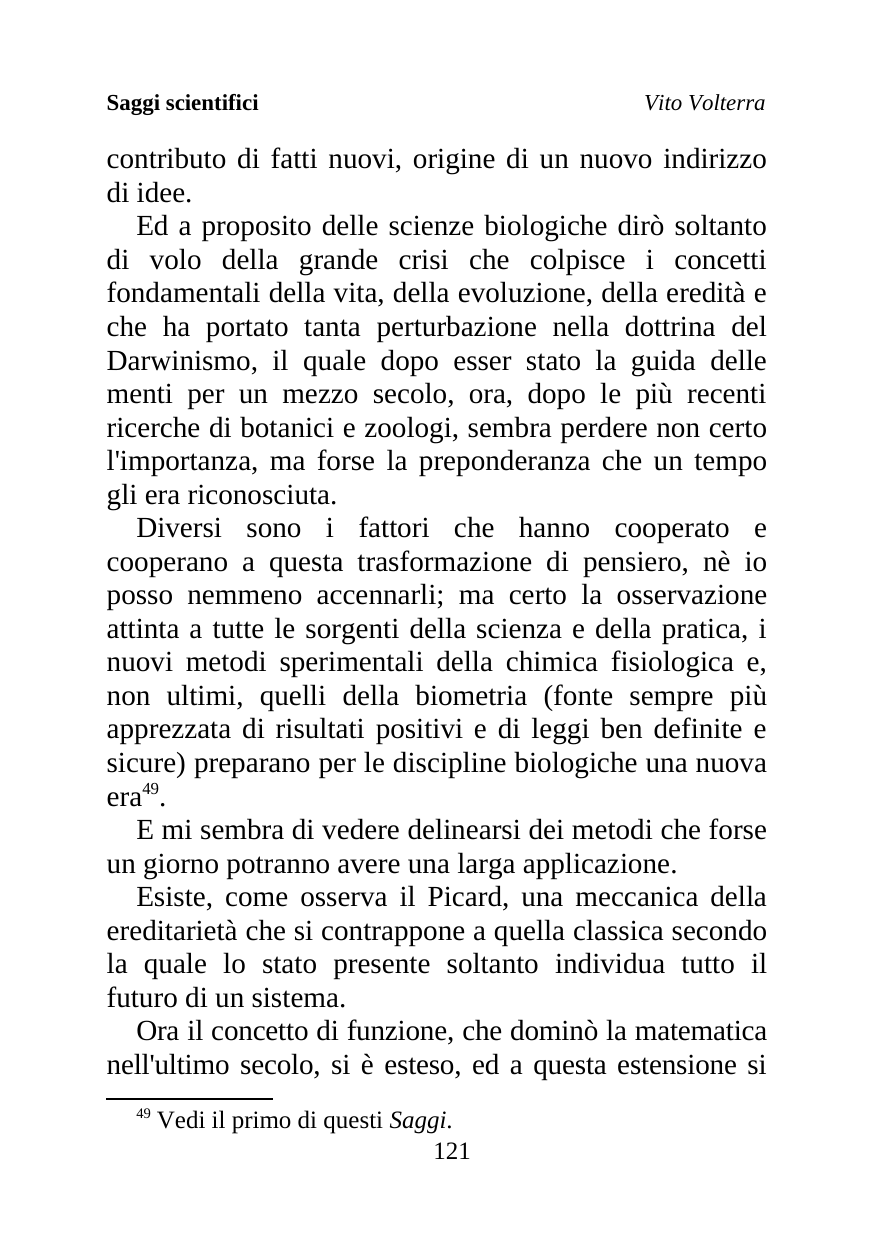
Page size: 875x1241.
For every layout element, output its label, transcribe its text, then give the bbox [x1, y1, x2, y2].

text Diversi sono i fattori che hanno cooperato e cooperano a questa trasformazione di pensiero, nè io posso nemmeno accennarli; ma certo la osservazione attinta a tutte le sorgenti della scienza e della pratica, i nuovi metodi sperimentali della chimica fisiologica e, non ultimi, quelli della biometria (fonte sempre più apprezzata di risultati positivi e di leggi ben definite e sicure) preparano per le discipline biologiche una nuova era. [106, 510, 768, 812]
text contributo di fatti nuovi, origine di un nuovo indirizzo di idee. [106, 141, 768, 208]
text Vedi il primo di questi Saggi. [106, 1105, 768, 1134]
text E mi sembra di vedere delinearsi dei metodi che forse un giorno potranno avere una larga applicazione. [106, 812, 768, 879]
text Esiste, come osserva il Picard, una meccanica della ereditarietà che si contrappone a quella classica secondo la quale lo stato presente soltanto individua tutto il futuro di un sistema. [106, 879, 768, 1013]
text Ora il concetto di funzione, che dominò la matematica nell'ultimo secolo, si è esteso, ed a questa estensione si [106, 1013, 768, 1081]
text Ed a proposito delle scienze biologiche dirò soltanto di volo della grande crisi che colpisce i concetti fondamentali della vita, della evoluzione, della eredità e che ha portato tanta perturbazione nella dottrina del Darwinismo, il quale dopo esser stato la guida delle menti per un mezzo secolo, ora, dopo le più recenti ricerche di botanici e zoologi, sembra perdere non certo l'importanza, ma forse la preponderanza che un tempo gli era riconosciuta. [106, 208, 768, 510]
